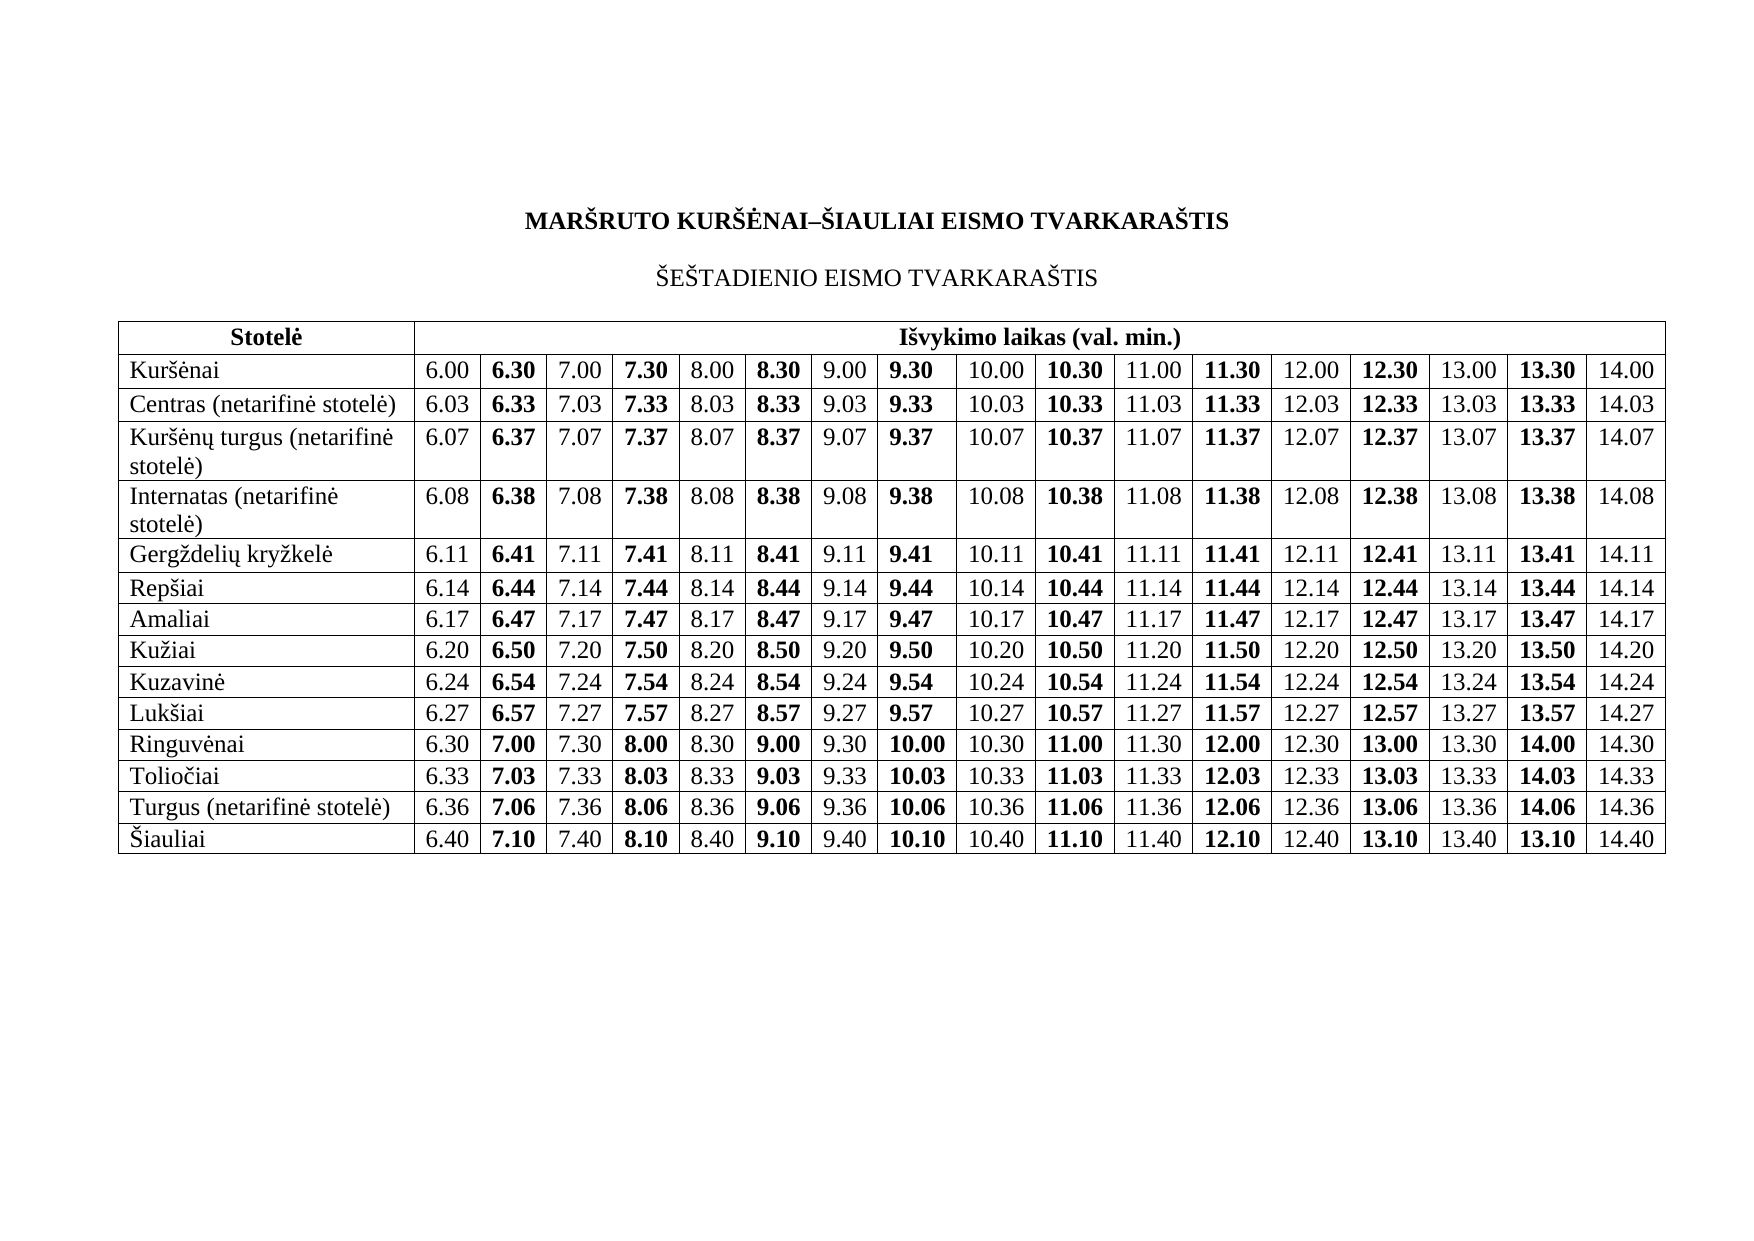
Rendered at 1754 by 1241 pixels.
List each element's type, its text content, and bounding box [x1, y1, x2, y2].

table_cell 6.54 [481, 667, 546, 697]
table_cell 10.36 [957, 792, 1035, 823]
table_cell 8.03 [613, 761, 679, 791]
text MARŠRUTO KURŠĖNAI–ŠIAULIAI EISMO TVARKARAŠTIS [118, 206, 1636, 235]
table_cell 9.07 [812, 422, 877, 480]
table_cell 12.20 [1272, 636, 1350, 666]
table_cell 8.07 [680, 422, 745, 480]
table_cell 6.14 [415, 573, 480, 603]
table_cell 7.37 [613, 422, 679, 480]
table_cell 10.08 [957, 481, 1035, 538]
table_cell 12.03 [1272, 389, 1350, 421]
table_cell 12.07 [1272, 422, 1350, 480]
table_cell Kuzavinė [119, 667, 414, 697]
table_cell 10.00 [878, 730, 956, 760]
table_cell 7.44 [613, 573, 679, 603]
table_cell 9.10 [746, 824, 811, 852]
table_cell 9.33 [812, 761, 877, 791]
table_cell Kužiai [119, 636, 414, 666]
table_cell 7.20 [547, 636, 612, 666]
table_cell 6.03 [415, 389, 480, 421]
table_cell 11.07 [1115, 422, 1192, 480]
table_cell 7.11 [547, 539, 612, 572]
table_cell 8.41 [746, 539, 811, 572]
table_cell 8.11 [680, 539, 745, 572]
table_cell Centras (netarifinė stotelė) [119, 389, 414, 421]
table_cell 9.36 [812, 792, 877, 823]
table_cell 9.11 [812, 539, 877, 572]
table_cell 9.47 [878, 604, 956, 634]
table_cell 12.24 [1272, 667, 1350, 697]
table_cell 8.33 [746, 389, 811, 421]
table_cell 10.20 [957, 636, 1035, 666]
table_cell 8.37 [746, 422, 811, 480]
table_cell 12.38 [1351, 481, 1429, 538]
table_cell 13.57 [1508, 698, 1586, 728]
table_cell 12.57 [1351, 698, 1429, 728]
table_cell 14.00 [1587, 355, 1665, 388]
table_cell 12.33 [1272, 761, 1350, 791]
table_cell 13.33 [1508, 389, 1586, 421]
table_cell 7.57 [613, 698, 679, 728]
table_cell 7.54 [613, 667, 679, 697]
table_cell 13.36 [1430, 792, 1507, 823]
table_cell 11.50 [1193, 636, 1271, 666]
table_cell 13.33 [1430, 761, 1507, 791]
table_cell 9.38 [878, 481, 956, 538]
table_cell 8.38 [746, 481, 811, 538]
table_cell 10.30 [1036, 355, 1114, 388]
table_cell 10.57 [1036, 698, 1114, 728]
table_cell 8.30 [746, 355, 811, 388]
table_cell 10.07 [957, 422, 1035, 480]
table_cell 6.27 [415, 698, 480, 728]
table_cell 12.30 [1351, 355, 1429, 388]
table_cell 11.20 [1115, 636, 1192, 666]
table_cell 7.24 [547, 667, 612, 697]
table_cell 9.24 [812, 667, 877, 697]
table_cell 13.07 [1430, 422, 1507, 480]
table_cell 10.54 [1036, 667, 1114, 697]
table_cell 6.08 [415, 481, 480, 538]
table_cell 7.10 [481, 824, 546, 852]
table_cell 14.03 [1587, 389, 1665, 421]
table_cell 8.44 [746, 573, 811, 603]
table_cell 13.14 [1430, 573, 1507, 603]
table_cell 11.41 [1193, 539, 1271, 572]
table_cell 7.30 [613, 355, 679, 388]
table_cell 6.30 [481, 355, 546, 388]
table_cell 11.47 [1193, 604, 1271, 634]
table_cell 11.24 [1115, 667, 1192, 697]
table_cell 7.17 [547, 604, 612, 634]
table_cell 11.14 [1115, 573, 1192, 603]
table_cell 13.50 [1508, 636, 1586, 666]
table_cell 11.30 [1115, 730, 1192, 760]
table_cell 12.50 [1351, 636, 1429, 666]
table_cell 11.40 [1115, 824, 1192, 852]
table_cell 9.08 [812, 481, 877, 538]
table_cell 12.44 [1351, 573, 1429, 603]
table_cell 9.06 [746, 792, 811, 823]
table_header Stotelė [119, 322, 414, 354]
table_cell 14.07 [1587, 422, 1665, 480]
table_cell 6.33 [481, 389, 546, 421]
table_cell Amaliai [119, 604, 414, 634]
table_cell 8.40 [680, 824, 745, 852]
table_cell 11.30 [1193, 355, 1271, 388]
table_cell 12.30 [1272, 730, 1350, 760]
table_cell 7.36 [547, 792, 612, 823]
table_cell 13.41 [1508, 539, 1586, 572]
table_cell 7.06 [481, 792, 546, 823]
table_cell 8.00 [613, 730, 679, 760]
table_cell 7.00 [547, 355, 612, 388]
table_cell 13.17 [1430, 604, 1507, 634]
table_cell 12.00 [1193, 730, 1271, 760]
table_cell Repšiai [119, 573, 414, 603]
table_cell 14.40 [1587, 824, 1665, 852]
table_cell 8.14 [680, 573, 745, 603]
table_cell 10.50 [1036, 636, 1114, 666]
table_cell 12.10 [1193, 824, 1271, 852]
table_cell 7.33 [547, 761, 612, 791]
table_cell 12.17 [1272, 604, 1350, 634]
table_cell 14.08 [1587, 481, 1665, 538]
table_cell 8.06 [613, 792, 679, 823]
table_cell 9.03 [746, 761, 811, 791]
table_cell 14.03 [1508, 761, 1586, 791]
table_cell 7.38 [613, 481, 679, 538]
table_cell 13.44 [1508, 573, 1586, 603]
table_cell 8.27 [680, 698, 745, 728]
table_cell 6.47 [481, 604, 546, 634]
table_cell 6.20 [415, 636, 480, 666]
table_cell 13.27 [1430, 698, 1507, 728]
table_cell 8.17 [680, 604, 745, 634]
table_cell 9.33 [878, 389, 956, 421]
table_cell 12.33 [1351, 389, 1429, 421]
table_cell Turgus (netarifinė stotelė) [119, 792, 414, 823]
table_cell Kuršėnų turgus (netarifinė stotelė) [119, 422, 414, 480]
table_cell 11.44 [1193, 573, 1271, 603]
table_cell 6.17 [415, 604, 480, 634]
table_cell 13.10 [1351, 824, 1429, 852]
table_cell 9.57 [878, 698, 956, 728]
table_cell 10.24 [957, 667, 1035, 697]
table_cell 11.10 [1036, 824, 1114, 852]
table_cell 14.06 [1508, 792, 1586, 823]
table_cell 9.03 [812, 389, 877, 421]
table_cell 7.50 [613, 636, 679, 666]
table_cell 11.33 [1115, 761, 1192, 791]
table_cell 11.00 [1036, 730, 1114, 760]
table_cell 7.03 [481, 761, 546, 791]
table_cell 14.14 [1587, 573, 1665, 603]
table_cell 13.37 [1508, 422, 1586, 480]
table_cell 9.41 [878, 539, 956, 572]
table_cell 13.03 [1351, 761, 1429, 791]
table_cell 14.11 [1587, 539, 1665, 572]
table_cell 12.37 [1351, 422, 1429, 480]
table_cell 11.37 [1193, 422, 1271, 480]
table_cell 6.37 [481, 422, 546, 480]
table_cell 10.00 [957, 355, 1035, 388]
table_cell 13.40 [1430, 824, 1507, 852]
table_cell 13.06 [1351, 792, 1429, 823]
table_cell 8.20 [680, 636, 745, 666]
table_cell 10.03 [957, 389, 1035, 421]
table_cell 11.03 [1115, 389, 1192, 421]
table_cell 10.33 [957, 761, 1035, 791]
table_cell 11.33 [1193, 389, 1271, 421]
table_cell 7.03 [547, 389, 612, 421]
table_cell 11.00 [1115, 355, 1192, 388]
table_cell 12.14 [1272, 573, 1350, 603]
table_cell 6.11 [415, 539, 480, 572]
table_cell 13.47 [1508, 604, 1586, 634]
table_cell 7.00 [481, 730, 546, 760]
table_cell 9.30 [812, 730, 877, 760]
table_cell Lukšiai [119, 698, 414, 728]
table_cell 6.30 [415, 730, 480, 760]
table_cell 8.54 [746, 667, 811, 697]
table_cell 7.40 [547, 824, 612, 852]
table_cell 6.07 [415, 422, 480, 480]
table_cell 13.24 [1430, 667, 1507, 697]
table_cell 14.36 [1587, 792, 1665, 823]
table_cell 8.33 [680, 761, 745, 791]
table_cell 13.08 [1430, 481, 1507, 538]
table_cell 6.41 [481, 539, 546, 572]
table_cell Internatas (netarifinė stotelė) [119, 481, 414, 538]
table_cell 7.08 [547, 481, 612, 538]
table_cell 7.30 [547, 730, 612, 760]
table_cell 10.37 [1036, 422, 1114, 480]
table_cell Ringuvėnai [119, 730, 414, 760]
table_cell 10.17 [957, 604, 1035, 634]
table_cell 12.54 [1351, 667, 1429, 697]
table_cell 6.57 [481, 698, 546, 728]
table_cell 11.27 [1115, 698, 1192, 728]
table_cell 6.44 [481, 573, 546, 603]
table_cell 12.40 [1272, 824, 1350, 852]
table_cell 14.00 [1508, 730, 1586, 760]
table_cell 12.11 [1272, 539, 1350, 572]
table_cell 10.11 [957, 539, 1035, 572]
table_cell 14.17 [1587, 604, 1665, 634]
table_cell 14.33 [1587, 761, 1665, 791]
table_cell 10.38 [1036, 481, 1114, 538]
table_cell 9.00 [746, 730, 811, 760]
table_cell 7.41 [613, 539, 679, 572]
table_cell 6.24 [415, 667, 480, 697]
text ŠEŠTADIENIO EISMO TVARKARAŠTIS [118, 263, 1636, 292]
table_cell 11.36 [1115, 792, 1192, 823]
table_cell 14.30 [1587, 730, 1665, 760]
table_cell 7.27 [547, 698, 612, 728]
table_cell 7.14 [547, 573, 612, 603]
table_cell Kuršėnai [119, 355, 414, 388]
table_cell 12.36 [1272, 792, 1350, 823]
table_cell 10.41 [1036, 539, 1114, 572]
table_cell 10.33 [1036, 389, 1114, 421]
table_cell 11.03 [1036, 761, 1114, 791]
table_cell 8.36 [680, 792, 745, 823]
table_cell 6.50 [481, 636, 546, 666]
table_cell 14.20 [1587, 636, 1665, 666]
table_cell 8.57 [746, 698, 811, 728]
table_cell Toliočiai [119, 761, 414, 791]
table_cell 13.54 [1508, 667, 1586, 697]
table_cell 13.30 [1430, 730, 1507, 760]
table_cell 11.54 [1193, 667, 1271, 697]
table_cell 9.37 [878, 422, 956, 480]
table_cell 14.27 [1587, 698, 1665, 728]
table_cell 9.20 [812, 636, 877, 666]
table_cell 8.00 [680, 355, 745, 388]
table_cell 8.03 [680, 389, 745, 421]
table_cell 12.47 [1351, 604, 1429, 634]
table_cell 10.40 [957, 824, 1035, 852]
table_cell 12.27 [1272, 698, 1350, 728]
table_cell 8.50 [746, 636, 811, 666]
table_cell 13.30 [1508, 355, 1586, 388]
table_cell 11.08 [1115, 481, 1192, 538]
table_cell 10.03 [878, 761, 956, 791]
table_cell 9.50 [878, 636, 956, 666]
table_cell 11.06 [1036, 792, 1114, 823]
table_cell 9.30 [878, 355, 956, 388]
table_cell 9.14 [812, 573, 877, 603]
table_cell 13.00 [1430, 355, 1507, 388]
table_cell 10.47 [1036, 604, 1114, 634]
table_cell 10.30 [957, 730, 1035, 760]
table_cell 9.17 [812, 604, 877, 634]
table_cell 12.41 [1351, 539, 1429, 572]
table_cell 7.47 [613, 604, 679, 634]
table_cell 11.57 [1193, 698, 1271, 728]
table_cell 13.00 [1351, 730, 1429, 760]
table_cell 6.38 [481, 481, 546, 538]
table_cell 9.27 [812, 698, 877, 728]
table_cell 11.17 [1115, 604, 1192, 634]
table_cell 13.11 [1430, 539, 1507, 572]
table_cell 9.40 [812, 824, 877, 852]
table_cell 6.36 [415, 792, 480, 823]
table_cell 6.40 [415, 824, 480, 852]
table_cell 9.54 [878, 667, 956, 697]
table_cell Šiauliai [119, 824, 414, 852]
table_cell 8.08 [680, 481, 745, 538]
table_cell 8.47 [746, 604, 811, 634]
table_cell 12.00 [1272, 355, 1350, 388]
table_cell 10.27 [957, 698, 1035, 728]
table_cell 12.03 [1193, 761, 1271, 791]
table_cell 13.03 [1430, 389, 1507, 421]
table_cell 9.44 [878, 573, 956, 603]
table_header Išvykimo laikas (val. min.) [415, 322, 1665, 354]
table_cell 7.33 [613, 389, 679, 421]
table_cell 8.30 [680, 730, 745, 760]
table_cell 9.00 [812, 355, 877, 388]
table_cell 10.10 [878, 824, 956, 852]
table_cell 6.00 [415, 355, 480, 388]
table_cell 10.44 [1036, 573, 1114, 603]
table_cell 6.33 [415, 761, 480, 791]
table_cell 13.20 [1430, 636, 1507, 666]
table_cell 8.10 [613, 824, 679, 852]
table_cell 11.11 [1115, 539, 1192, 572]
table_cell Gergždelių kryžkelė [119, 539, 414, 572]
table_cell 13.38 [1508, 481, 1586, 538]
table_cell 10.14 [957, 573, 1035, 603]
table_cell 8.24 [680, 667, 745, 697]
table_cell 10.06 [878, 792, 956, 823]
table_cell 12.08 [1272, 481, 1350, 538]
table_cell 12.06 [1193, 792, 1271, 823]
table_cell 11.38 [1193, 481, 1271, 538]
table_cell 14.24 [1587, 667, 1665, 697]
table_cell 7.07 [547, 422, 612, 480]
table_cell 13.10 [1508, 824, 1586, 852]
